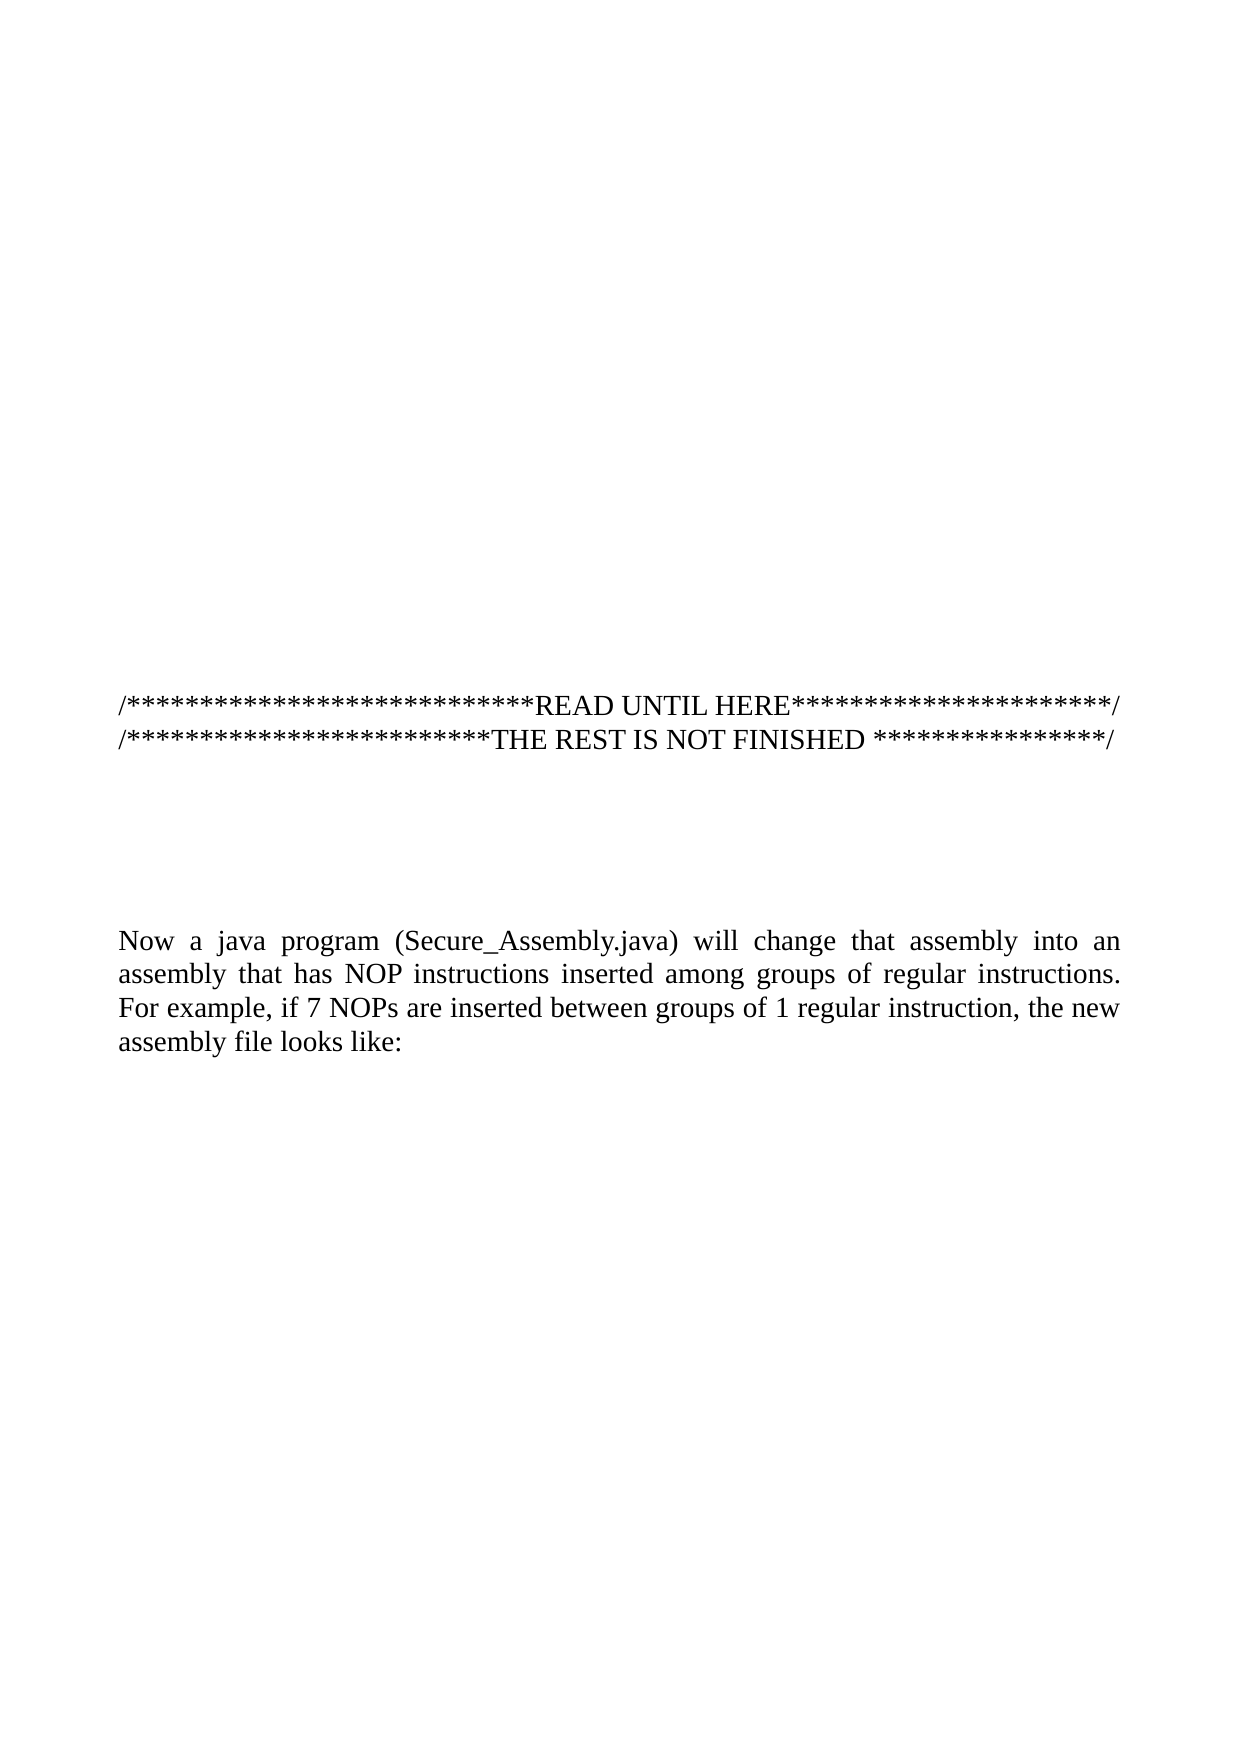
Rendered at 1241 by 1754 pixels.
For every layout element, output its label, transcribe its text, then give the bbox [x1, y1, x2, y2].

text Now a java program (Secure_Assembly.java) will change that assembly into an assembly that has NOP instructions inserted among groups of regular instructions. For example, if 7 NOPs are inserted between groups of 1 regular instruction, the new assembly file looks like: [118, 923, 1122, 1057]
text /****************************READ UNTIL HERE**********************/ [118, 688, 1122, 722]
text /*************************THE REST IS NOT FINISHED ****************/ [118, 722, 1122, 755]
